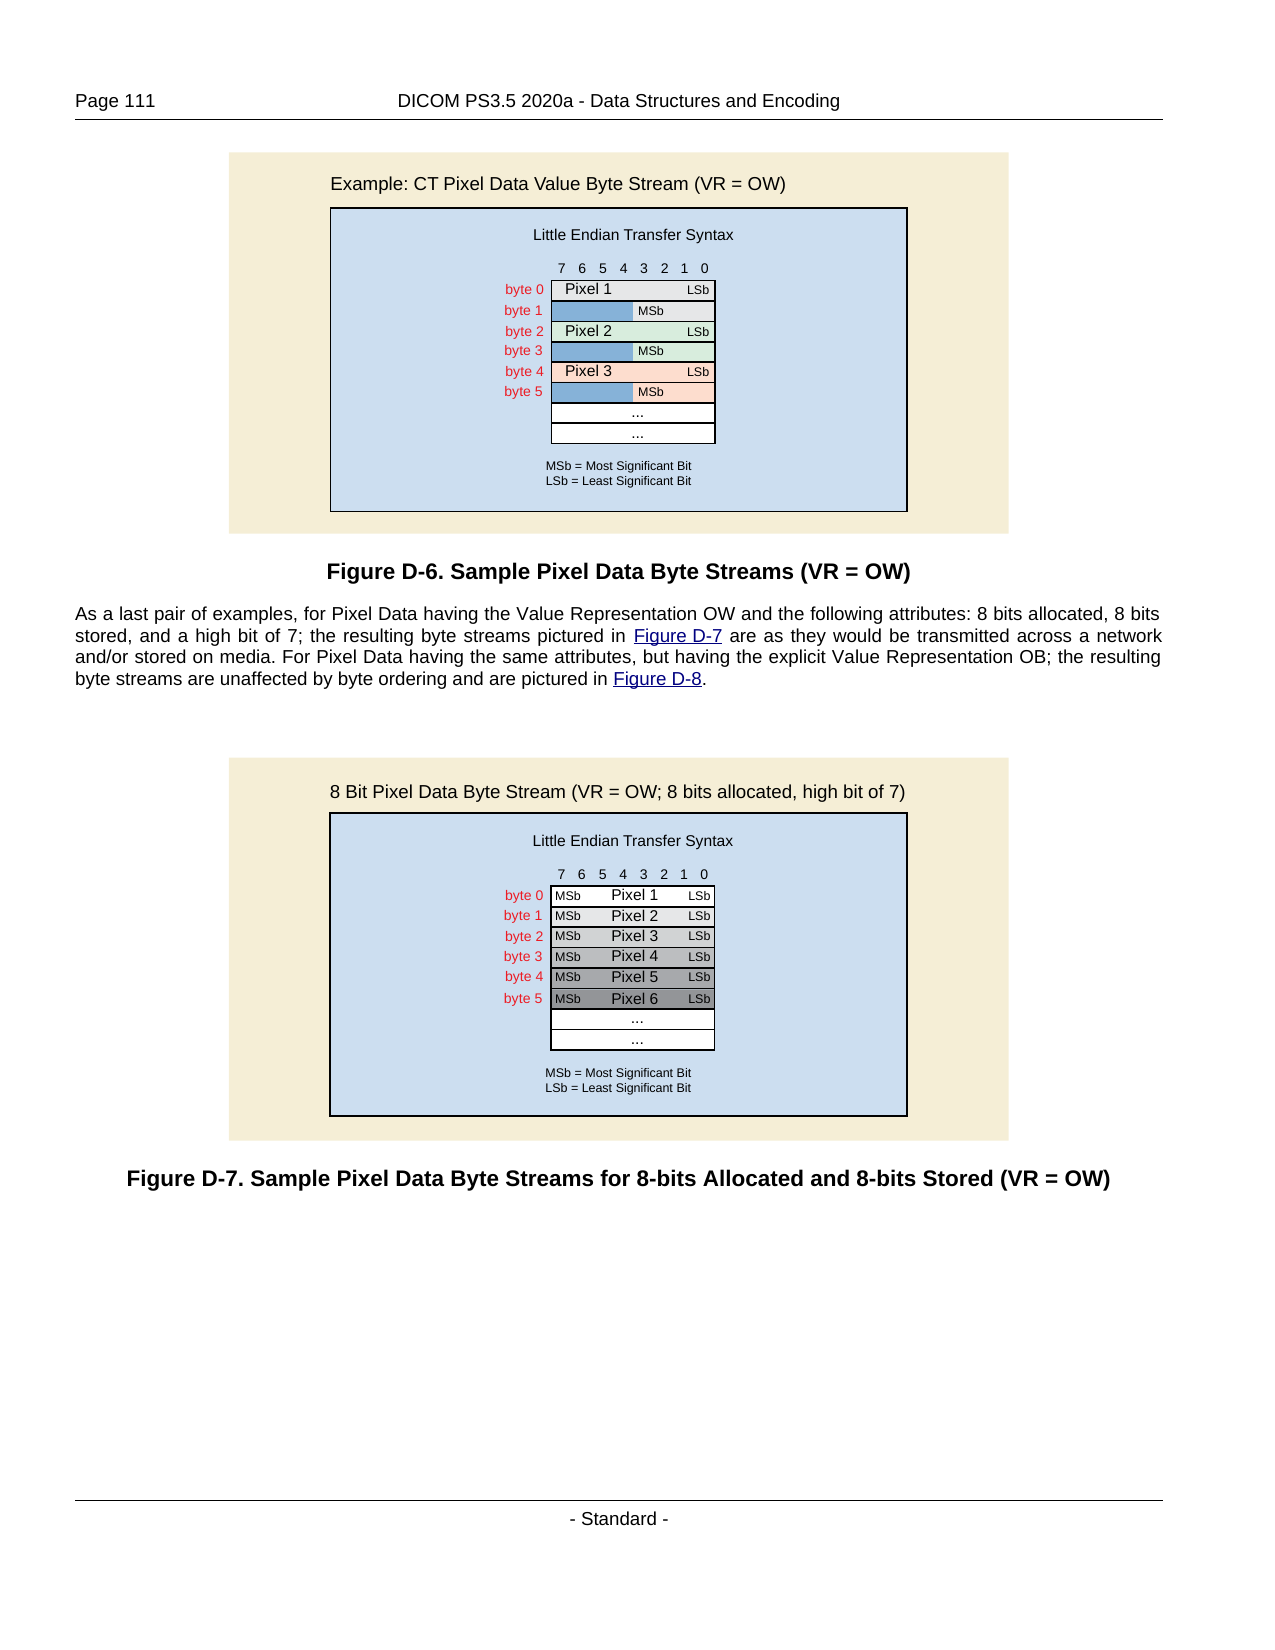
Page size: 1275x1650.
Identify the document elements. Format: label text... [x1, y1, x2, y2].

text Figure D-7. Sample Pixel Data Byte Streams for 8-bits Allocated and 8-bits Stored (VR = OW) [75, 1165, 1162, 1191]
text Figure D-6. Sample Pixel Data Byte Streams (VR = OW) [75, 558, 1162, 584]
text As a last pair of examples, for Pixel Data having the Value Representation OW and the following attributes: 8 bits allocated, 8 bits stored, and a high bit of 7; the resulting byte streams pictured in Figure D-7 are as they would be transmitted across a network and/or stored on media. For Pixel Data having the same attributes, but having the explicit Value Representation OB; the resulting byte streams are unaffected by byte ordering and are pictured in Figure D-8. [75, 603, 1162, 689]
